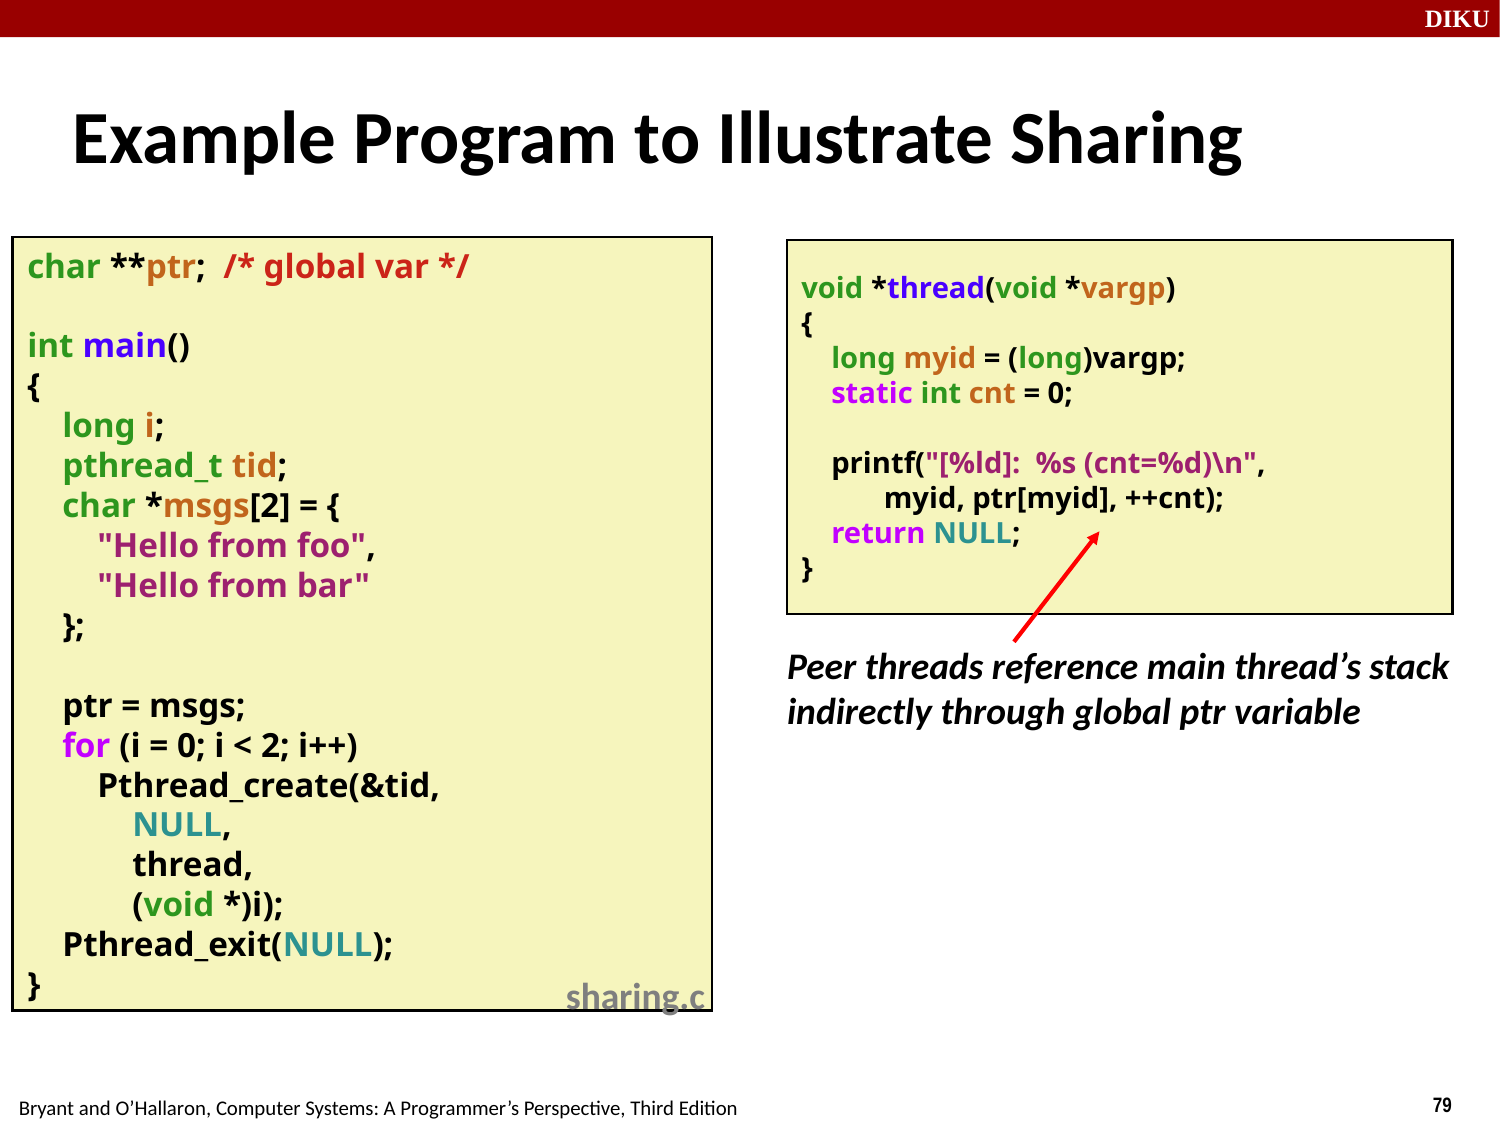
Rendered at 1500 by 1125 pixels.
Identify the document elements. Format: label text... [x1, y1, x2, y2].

text_box Example Program to Illustrate Sharing [57, 71, 1453, 197]
text_box char **ptr; /* global var */ int main() { long i; pthread_t tid; char *msgs[2] = { "Hello from foo", "Hello from bar" }; ptr = msgs; for (i = 0; i < 2; i++) Pthread_create(&tid, NULL, thread, (void *)i); Pthread_exit(NULL); } [12, 237, 713, 1011]
text_box sharing.c [550, 964, 720, 1024]
text_box void *thread(void *vargp) { long myid = (long)vargp; static int cnt = 0; printf("[%ld]: %s (cnt=%d)\n", myid, ptr[myid], ++cnt); return NULL; } [786, 239, 1453, 614]
text_box Peer threads reference main thread’s stack indirectly through global ptr variable [772, 642, 1466, 733]
